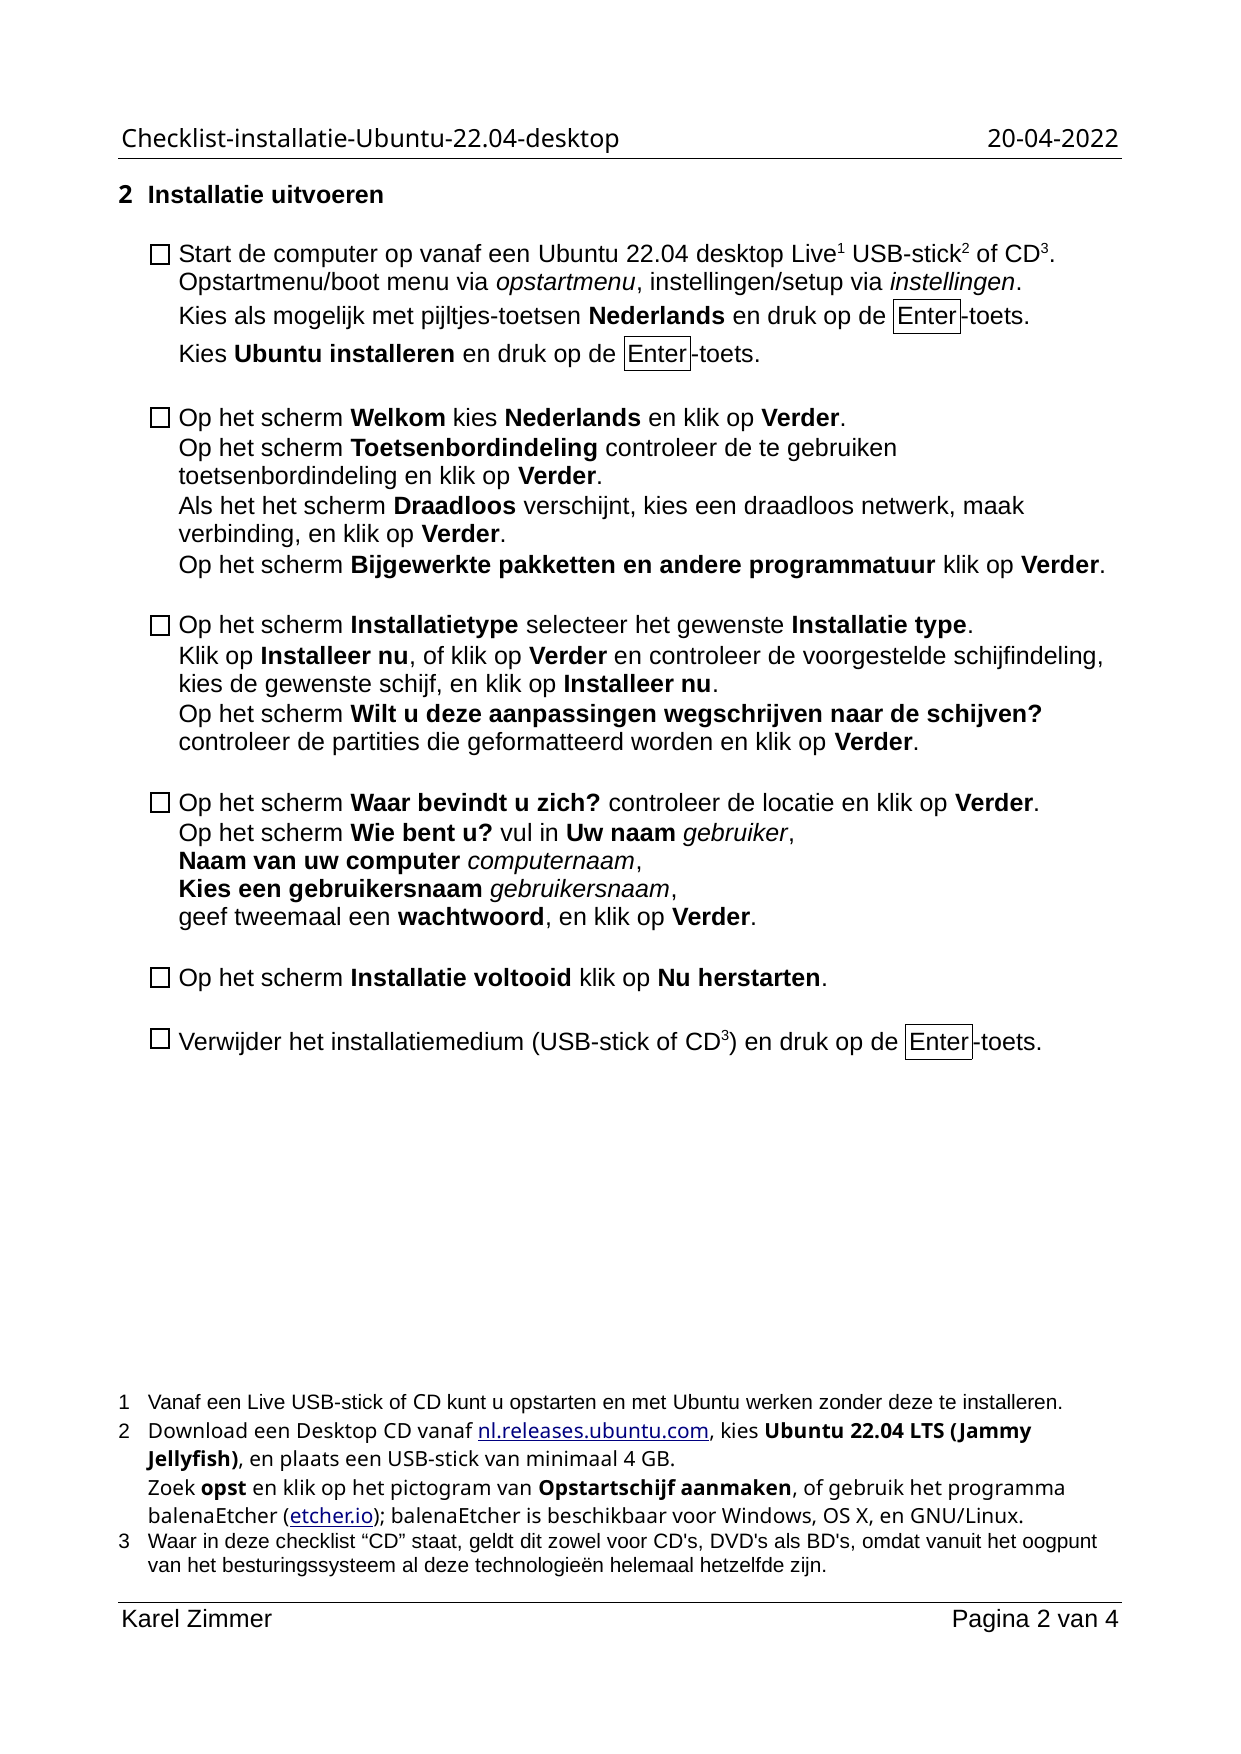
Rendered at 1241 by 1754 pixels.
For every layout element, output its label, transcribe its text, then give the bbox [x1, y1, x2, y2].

table_cell [141, 580, 177, 610]
table_cell Op het scherm Installatietype selecteer het gewenste Installatie type. [177, 610, 1121, 640]
table_cell Kies als mogelijk met pijltjes-toetsen Nederlands en druk op de Enter-toets. [177, 298, 1121, 335]
table_cell Op het scherm Waar bevindt u zich? controleer de locatie en klik op Verder. [177, 788, 1121, 818]
table_cell Op het scherm Bijgewerkte pakketten en andere programmatuur klik op Verder. [177, 550, 1121, 580]
table_cell [177, 580, 1121, 610]
table_cell Op het scherm Toetsenbordindeling controleer de te gebruiken toetsenbordindeling en klik op Verder. [177, 433, 1121, 491]
table_cell [141, 818, 177, 932]
table_cell [141, 433, 177, 491]
table_cell [141, 491, 177, 549]
table_cell [141, 550, 177, 580]
table_cell Op het scherm Wie bent u? vul in Uw naam gebruiker, Naam van uw computer computernaam, Kies een gebruikersnaam gebruikersnaam, geef tweemaal een wachtwoord, en klik op Verder. [177, 818, 1121, 932]
table_cell [141, 372, 177, 402]
table_cell Klik op Installeer nu, of klik op Verder en controleer de voorgestelde schijfindeling, kies de gewenste schijf, en klik op Installeer nu. [177, 640, 1121, 699]
table_cell [141, 640, 177, 699]
table_cell [141, 788, 177, 818]
table_cell [141, 1023, 177, 1060]
table_cell [141, 757, 177, 787]
list Installatie uitvoeren [118, 177, 1122, 211]
table_cell [141, 993, 177, 1023]
table_cell [141, 335, 177, 372]
table_cell Verwijder het installatiemedium (USB-stick of CD3) en druk op de Enter-toets. [177, 1023, 1121, 1060]
table_cell [141, 610, 177, 640]
table_cell Kies Ubuntu installeren en druk op de Enter-toets. [177, 335, 1121, 372]
table_cell Als het het scherm Draadloos verschijnt, kies een draadloos netwerk, maak verbinding, en klik op Verder. [177, 491, 1121, 549]
table_cell [141, 932, 177, 962]
table_cell [177, 372, 1121, 402]
table_cell [141, 403, 177, 433]
table_cell Op het scherm Installatie voltooid klik op Nu herstarten. [177, 963, 1121, 993]
table_cell [177, 757, 1121, 787]
table_cell Op het scherm Welkom kies Nederlands en klik op Verder. [177, 403, 1121, 433]
table_header [141, 239, 177, 297]
table_cell [141, 699, 177, 757]
table_cell [141, 298, 177, 335]
table_cell [177, 932, 1121, 962]
table_cell [177, 993, 1121, 1023]
table_header Start de computer op vanaf een Ubuntu 22.04 desktop Live USB-stick of CD. Opstartmenu/boot menu via opstartmenu, instellingen/setup via instellingen. [177, 239, 1121, 297]
table_cell [141, 963, 177, 993]
table_cell Op het scherm Wilt u deze aanpassingen wegschrijven naar de schijven? controleer de partities die geformatteerd worden en klik op Verder. [177, 699, 1121, 757]
